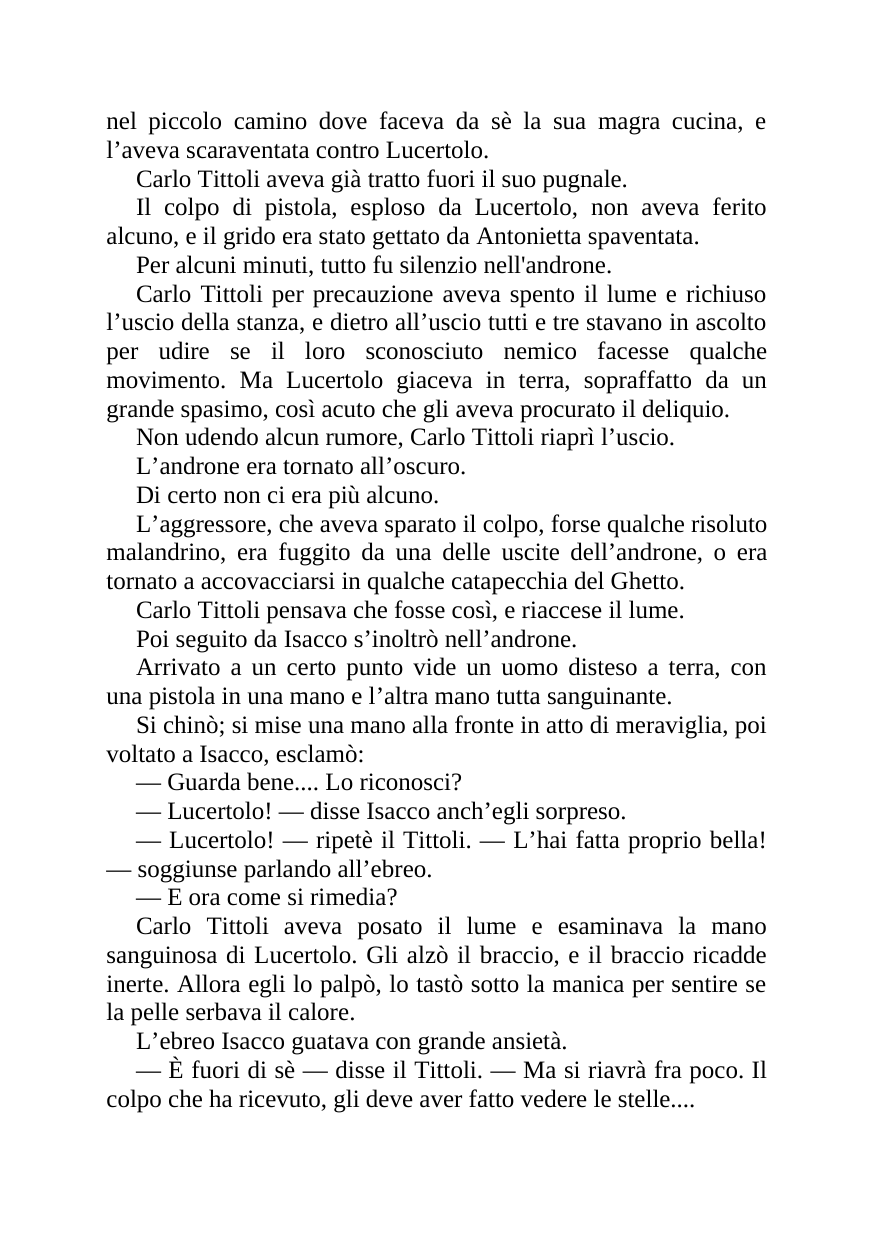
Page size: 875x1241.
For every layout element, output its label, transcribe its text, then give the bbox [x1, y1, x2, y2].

text — È fuori di sè — disse il Tittoli. — Ma si riavrà fra poco. Il colpo che ha ricevuto, gli deve aver fatto vedere le stelle.... [106, 1055, 768, 1112]
text Non udendo alcun rumore, Carlo Tittoli riaprì l’uscio. [106, 422, 768, 451]
text — Lucertolo! — disse Isacco anch’egli sorpreso. [106, 796, 768, 825]
text Carlo Tittoli aveva già tratto fuori il suo pugnale. [106, 164, 768, 192]
text — E ora come si rimedia? [106, 882, 768, 911]
text Il colpo di pistola, esploso da Lucertolo, non aveva ferito alcuno, e il grido era stato gettato da Antonietta spaventata. [106, 192, 768, 250]
text Carlo Tittoli aveva posato il lume e esaminava la mano sanguinosa di Lucertolo. Gli alzò il braccio, e il braccio ricadde inerte. Allora egli lo palpò, lo tastò sotto la manica per sentire se la pelle serbava il calore. [106, 911, 768, 1026]
text L’aggressore, che aveva sparato il colpo, forse qualche risoluto malandrino, era fuggito da una delle uscite dell’androne, o era tornato a accovacciarsi in qualche catapecchia del Ghetto. [106, 509, 768, 595]
text Carlo Tittoli pensava che fosse così, e riaccese il lume. [106, 595, 768, 624]
text Per alcuni minuti, tutto fu silenzio nell'androne. [106, 250, 768, 279]
text L’ebreo Isacco guatava con grande ansietà. [106, 1026, 768, 1055]
text — Lucertolo! — ripetè il Tittoli. — L’hai fatta proprio bella! — soggiunse parlando all’ebreo. [106, 825, 768, 882]
text Poi seguito da Isacco s’inoltrò nell’androne. [106, 624, 768, 652]
text Carlo Tittoli per precauzione aveva spento il lume e richiuso l’uscio della stanza, e dietro all’uscio tutti e tre stavano in ascolto per udire se il loro sconosciuto nemico facesse qualche movimento. Ma Lucertolo giaceva in terra, sopraffatto da un grande spasimo, così acuto che gli aveva procurato il deliquio. [106, 279, 768, 422]
text L’androne era tornato all’oscuro. [106, 451, 768, 480]
text nel piccolo camino dove faceva da sè la sua magra cucina, e l’aveva scaraventata contro Lucertolo. [106, 106, 768, 164]
text Arrivato a un certo punto vide un uomo disteso a terra, con una pistola in una mano e l’altra mano tutta sanguinante. [106, 652, 768, 710]
text Si chinò; si mise una mano alla fronte in atto di meraviglia, poi voltato a Isacco, esclamò: [106, 710, 768, 767]
text Di certo non ci era più alcuno. [106, 480, 768, 509]
text — Guarda bene.... Lo riconosci? [106, 767, 768, 796]
